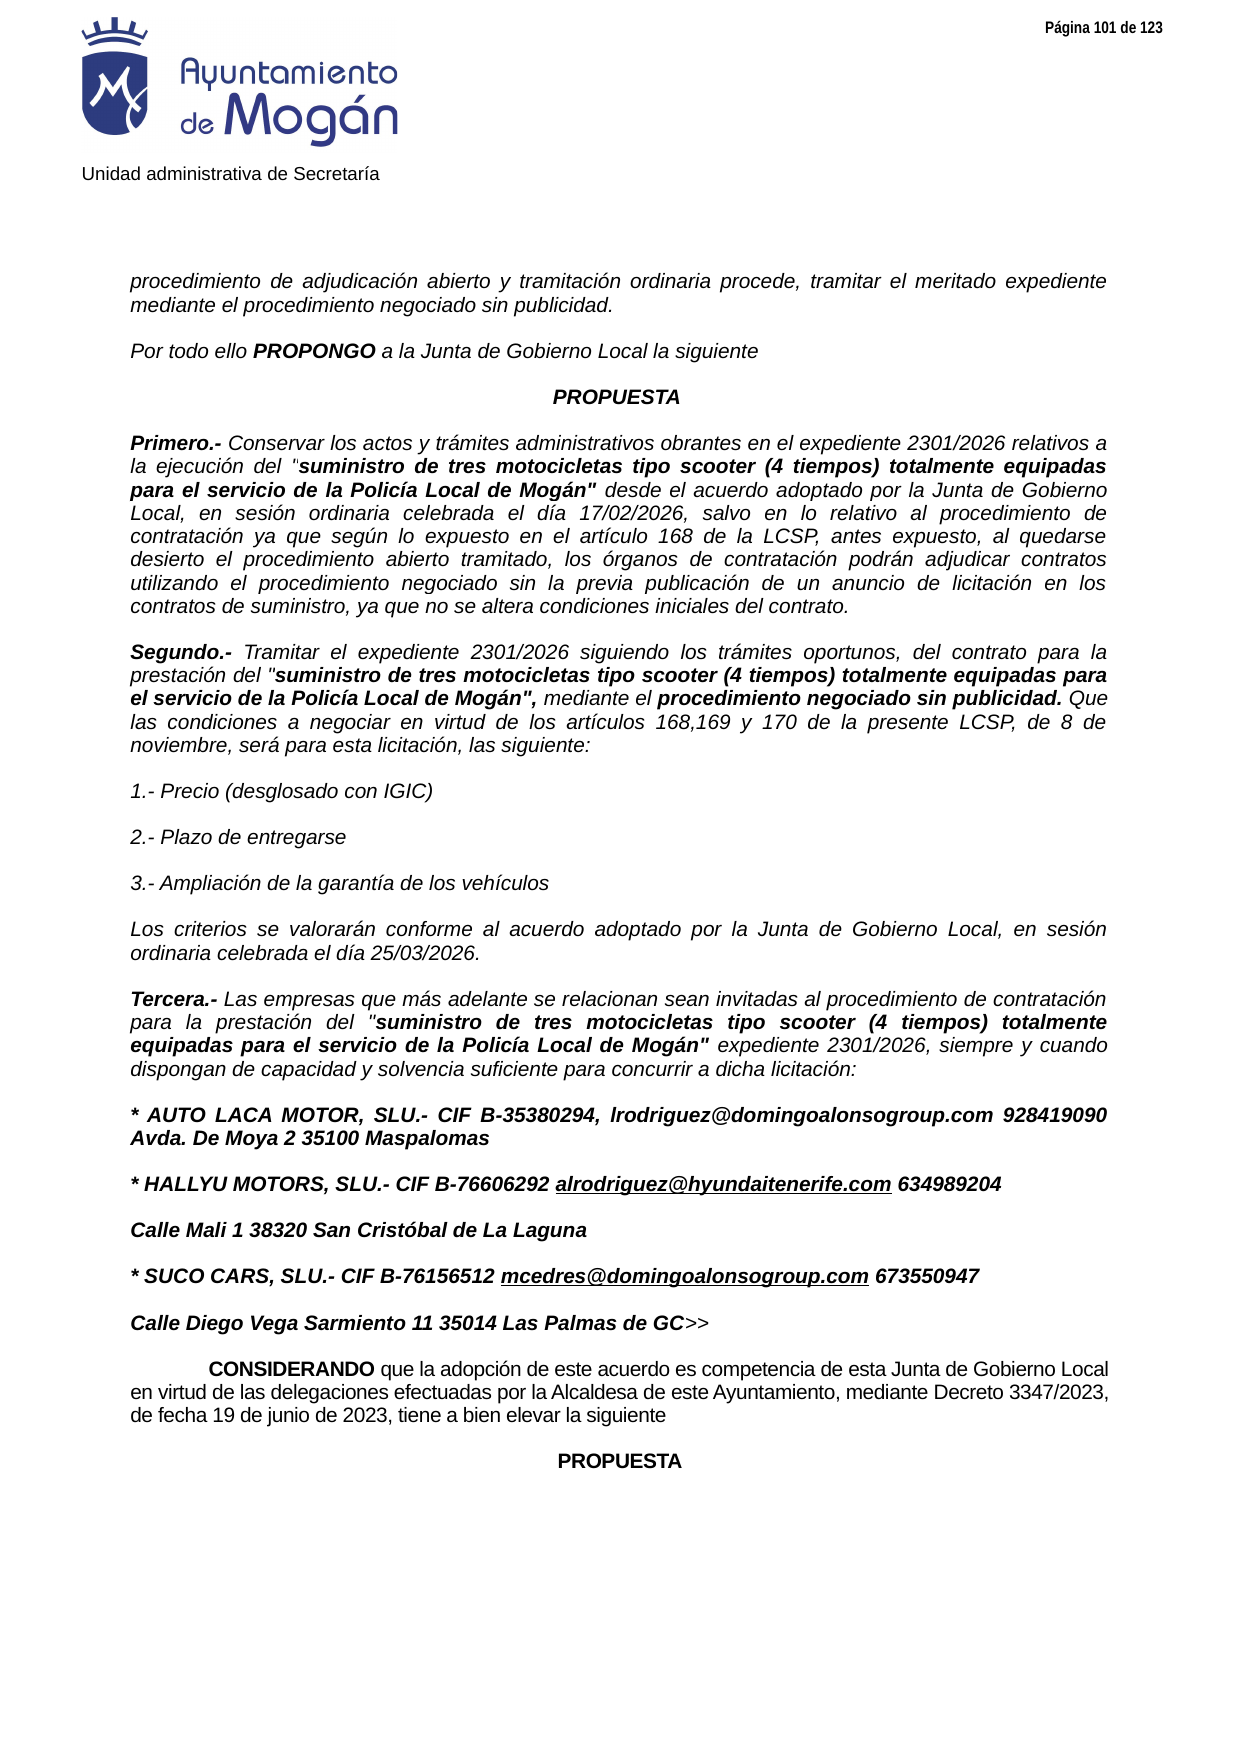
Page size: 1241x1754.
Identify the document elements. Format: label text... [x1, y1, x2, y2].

text * HALLYU MOTORS, SLU.- CIF B-76606292 alrodriguez@hyundaitenerife.com 634989204 [130, 1173, 1110, 1196]
picture [81, 17, 398, 153]
text CONSIDERANDO que la adopción de este acuerdo es competencia de esta Junta de Gobierno Local en virtud de las delegaciones efectuadas por la Alcaldesa de este Ayuntamiento, mediante Decreto 3347/2023, de fecha 19 de junio de 2023, tiene a bien elevar la siguiente [130, 1357, 1110, 1427]
text PROPUESTA [130, 1450, 1110, 1473]
text 2.- Plazo de entregarse [130, 826, 1110, 849]
text Calle Diego Vega Sarmiento 11 35014 Las Palmas de GC>> [130, 1311, 1110, 1334]
text Por todo ello PROPONGO a la Junta de Gobierno Local la siguiente [130, 339, 1110, 363]
text PROPUESTA [130, 386, 1110, 409]
text Los criterios se valorarán conforme al acuerdo adoptado por la Junta de Gobierno Local, en sesión ordinaria celebrada el día 25/03/2026. [130, 918, 1110, 964]
text Segundo.- Tramitar el expediente 2301/2026 siguiendo los trámites oportunos, del contrato para la prestación del "suministro de tres motocicletas tipo scooter (4 tiempos) totalmente equipadas para el servicio de la Policía Local de Mogán", mediante el procedimiento negociado sin publicidad. Que las condiciones a negociar en virtud de los artículos 168,169 y 170 de la presente LCSP, de 8 de noviembre, será para esta licitación, las siguiente: [130, 641, 1110, 757]
text 3.- Ampliación de la garantía de los vehículos [130, 872, 1110, 895]
text Primero.- Conservar los actos y trámites administrativos obrantes en el expediente 2301/2026 relativos a la ejecución del "suministro de tres motocicletas tipo scooter (4 tiempos) totalmente equipadas para el servicio de la Policía Local de Mogán" desde el acuerdo adoptado por la Junta de Gobierno Local, en sesión ordinaria celebrada el día 17/02/2026, salvo en lo relativo al procedimiento de contratación ya que según lo expuesto en el artículo 168 de la LCSP, antes expuesto, al quedarse desierto el procedimiento abierto tramitado, los órganos de contratación podrán adjudicar contratos utilizando el procedimiento negociado sin la previa publicación de un anuncio de licitación en los contratos de suministro, ya que no se altera condiciones iniciales del contrato. [130, 432, 1110, 618]
text Calle Mali 1 38320 San Cristóbal de La Laguna [130, 1219, 1110, 1242]
text 1.- Precio (desglosado con IGIC) [130, 779, 1110, 803]
text Tercera.- Las empresas que más adelante se relacionan sean invitadas al procedimiento de contratación para la prestación del "suministro de tres motocicletas tipo scooter (4 tiempos) totalmente equipadas para el servicio de la Policía Local de Mogán" expediente 2301/2026, siempre y cuando dispongan de capacidad y solvencia suficiente para concurrir a dicha licitación: [130, 987, 1110, 1080]
text * AUTO LACA MOTOR, SLU.- CIF B-35380294, lrodriguez@domingoalonsogroup.com 928419090 Avda. De Moya 2 35100 Maspalomas [130, 1103, 1110, 1150]
text procedimiento de adjudicación abierto y tramitación ordinaria procede, tramitar el meritado expediente mediante el procedimiento negociado sin publicidad. [130, 270, 1110, 317]
text * SUCO CARS, SLU.- CIF B-76156512 mcedres@domingoalonsogroup.com 673550947 [130, 1265, 1110, 1288]
